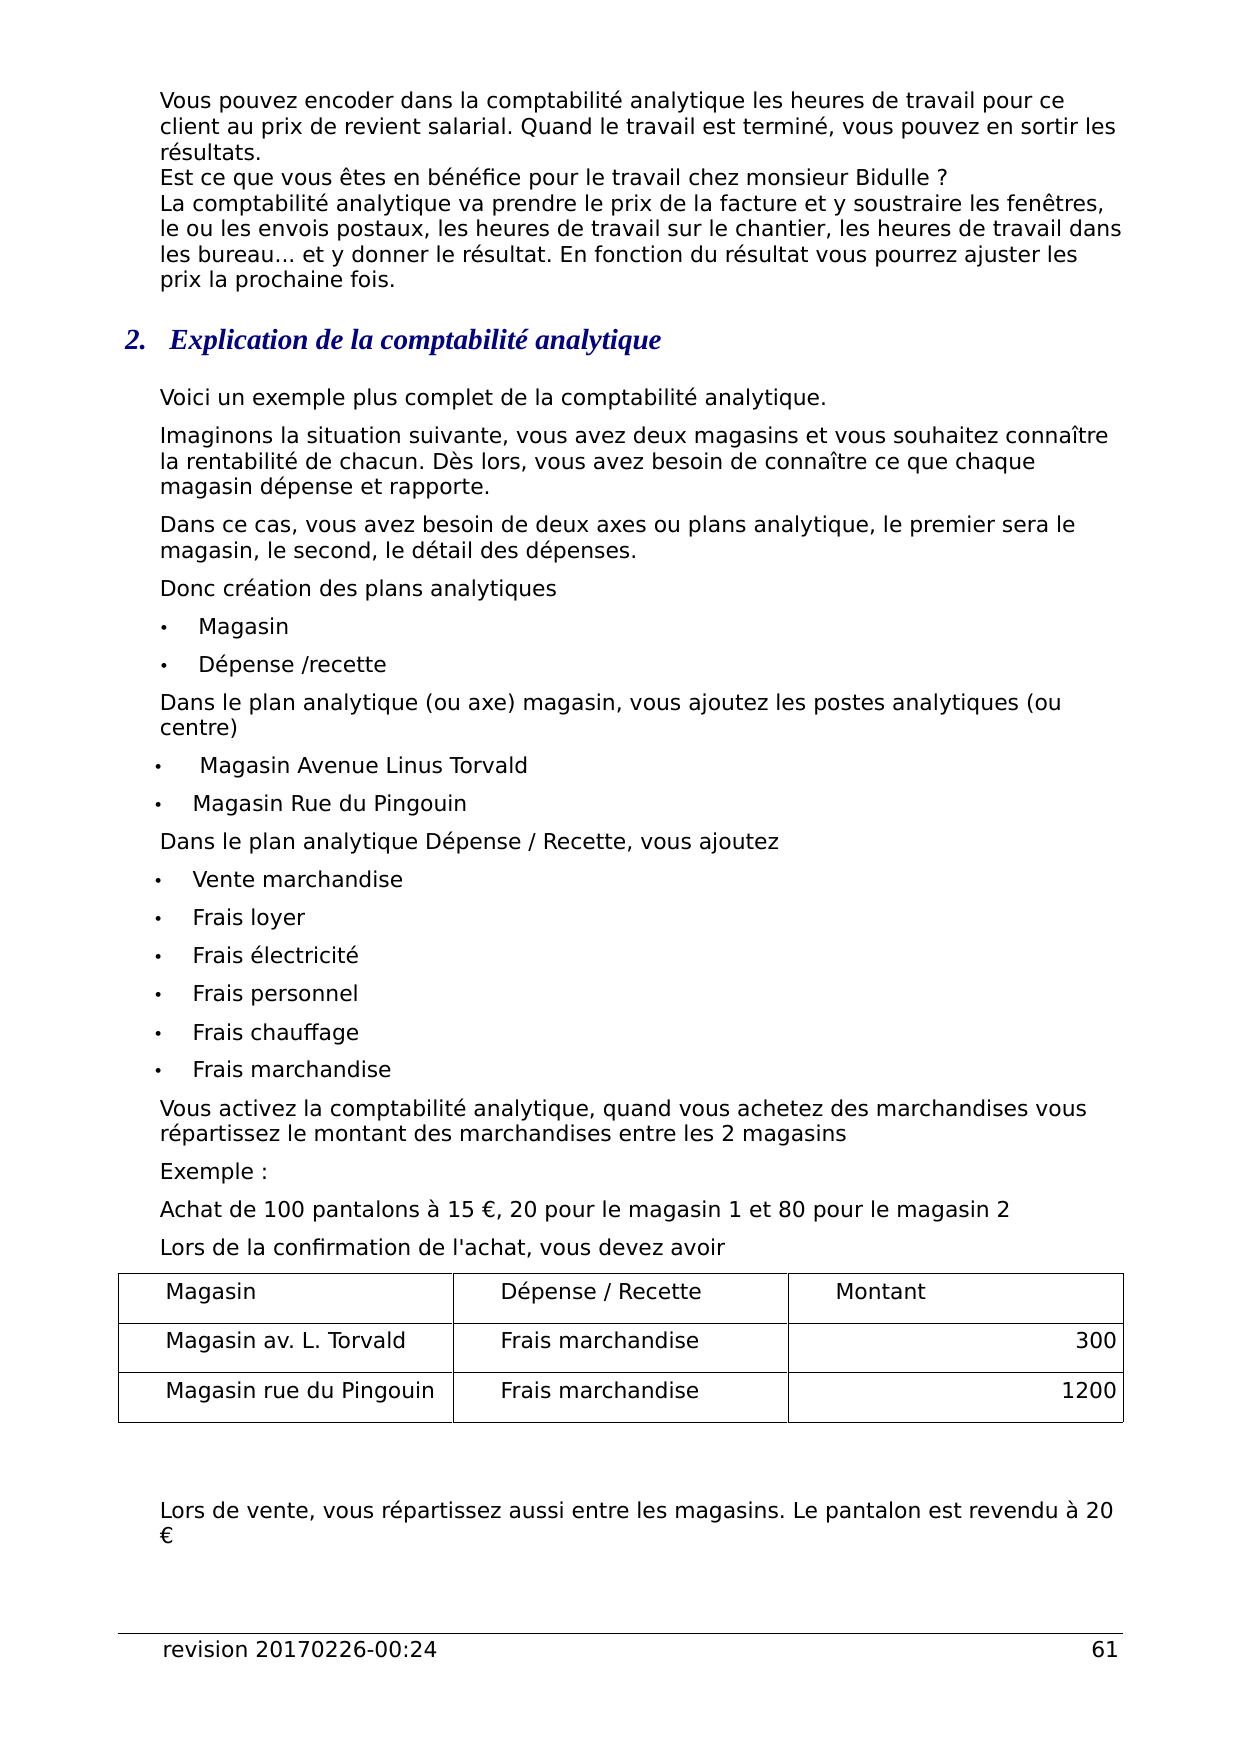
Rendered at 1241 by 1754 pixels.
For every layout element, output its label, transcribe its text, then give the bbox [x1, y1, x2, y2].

text La comptabilité analytique va prendre le prix de la facture et y soustraire les fenêtres, le ou les envois postaux, les heures de travail sur le chantier, les heures de travail dans les bureau... et y donner le résultat. En fonction du résultat vous pourrez ajuster les prix la prochaine fois. [159, 191, 1123, 293]
text Exemple : [159, 1159, 1123, 1185]
list Frais marchandise [155, 1058, 1123, 1083]
text Imaginons la situation suivante, vous avez deux magasins et vous souhaitez connaître la rentabilité de chacun. Dès lors, vous avez besoin de connaître ce que chaque magasin dépense et rapporte. [159, 423, 1123, 500]
list Dépense /recette [161, 652, 1123, 677]
text Dans ce cas, vous avez besoin de deux axes ou plans analytique, le premier sera le magasin, le second, le détail des dépenses. [159, 512, 1123, 563]
list Frais chauffage [155, 1019, 1123, 1045]
text Vous activez la comptabilité analytique, quand vous achetez des marchandises vous répartissez le montant des marchandises entre les 2 magasins [159, 1096, 1123, 1147]
table_header Magasin [119, 1274, 452, 1323]
text Achat de 100 pantalons à 15 €, 20 pour le magasin 1 et 80 pour le magasin 2 [159, 1197, 1123, 1223]
list Magasin [161, 614, 1123, 639]
text Donc création des plans analytiques [159, 576, 1123, 601]
table_header Dépense / Recette [454, 1274, 787, 1323]
table_cell Frais marchandise [454, 1324, 787, 1372]
list Frais personnel [155, 982, 1123, 1007]
text Est ce que vous êtes en bénéfice pour le travail chez monsieur Bidulle ? [159, 165, 1123, 191]
table_cell Magasin av. L. Torvald [119, 1324, 452, 1372]
text Lors de vente, vous répartissez aussi entre les magasins. Le pantalon est revendu à 20 € [159, 1498, 1123, 1549]
subtitle Explication de la comptabilité analytique [117, 322, 1123, 356]
list Magasin Rue du Pingouin [155, 791, 1123, 817]
text Voici un exemple plus complet de la comptabilité analytique. [159, 385, 1123, 411]
text Dans le plan analytique (ou axe) magasin, vous ajoutez les postes analytiques (ou centre) [159, 690, 1123, 741]
table_cell 300 [789, 1324, 1123, 1372]
list Frais loyer [155, 906, 1123, 931]
table_header Montant [789, 1274, 1123, 1323]
text Lors de la confirmation de l'achat, vous devez avoir [159, 1235, 1123, 1261]
text Vous pouvez encoder dans la comptabilité analytique les heures de travail pour ce client au prix de revient salarial. Quand le travail est terminé, vous pouvez en sortir les résultats. [159, 88, 1123, 165]
list Frais électricité [155, 943, 1123, 969]
table_cell Magasin rue du Pingouin [119, 1373, 452, 1422]
table_cell Frais marchandise [454, 1373, 787, 1422]
text Dans le plan analytique Dépense / Recette, vous ajoutez [159, 829, 1123, 855]
list Magasin Avenue Linus Torvald [155, 753, 1123, 779]
list Vente marchandise [155, 867, 1123, 893]
table_cell 1200 [789, 1373, 1123, 1422]
